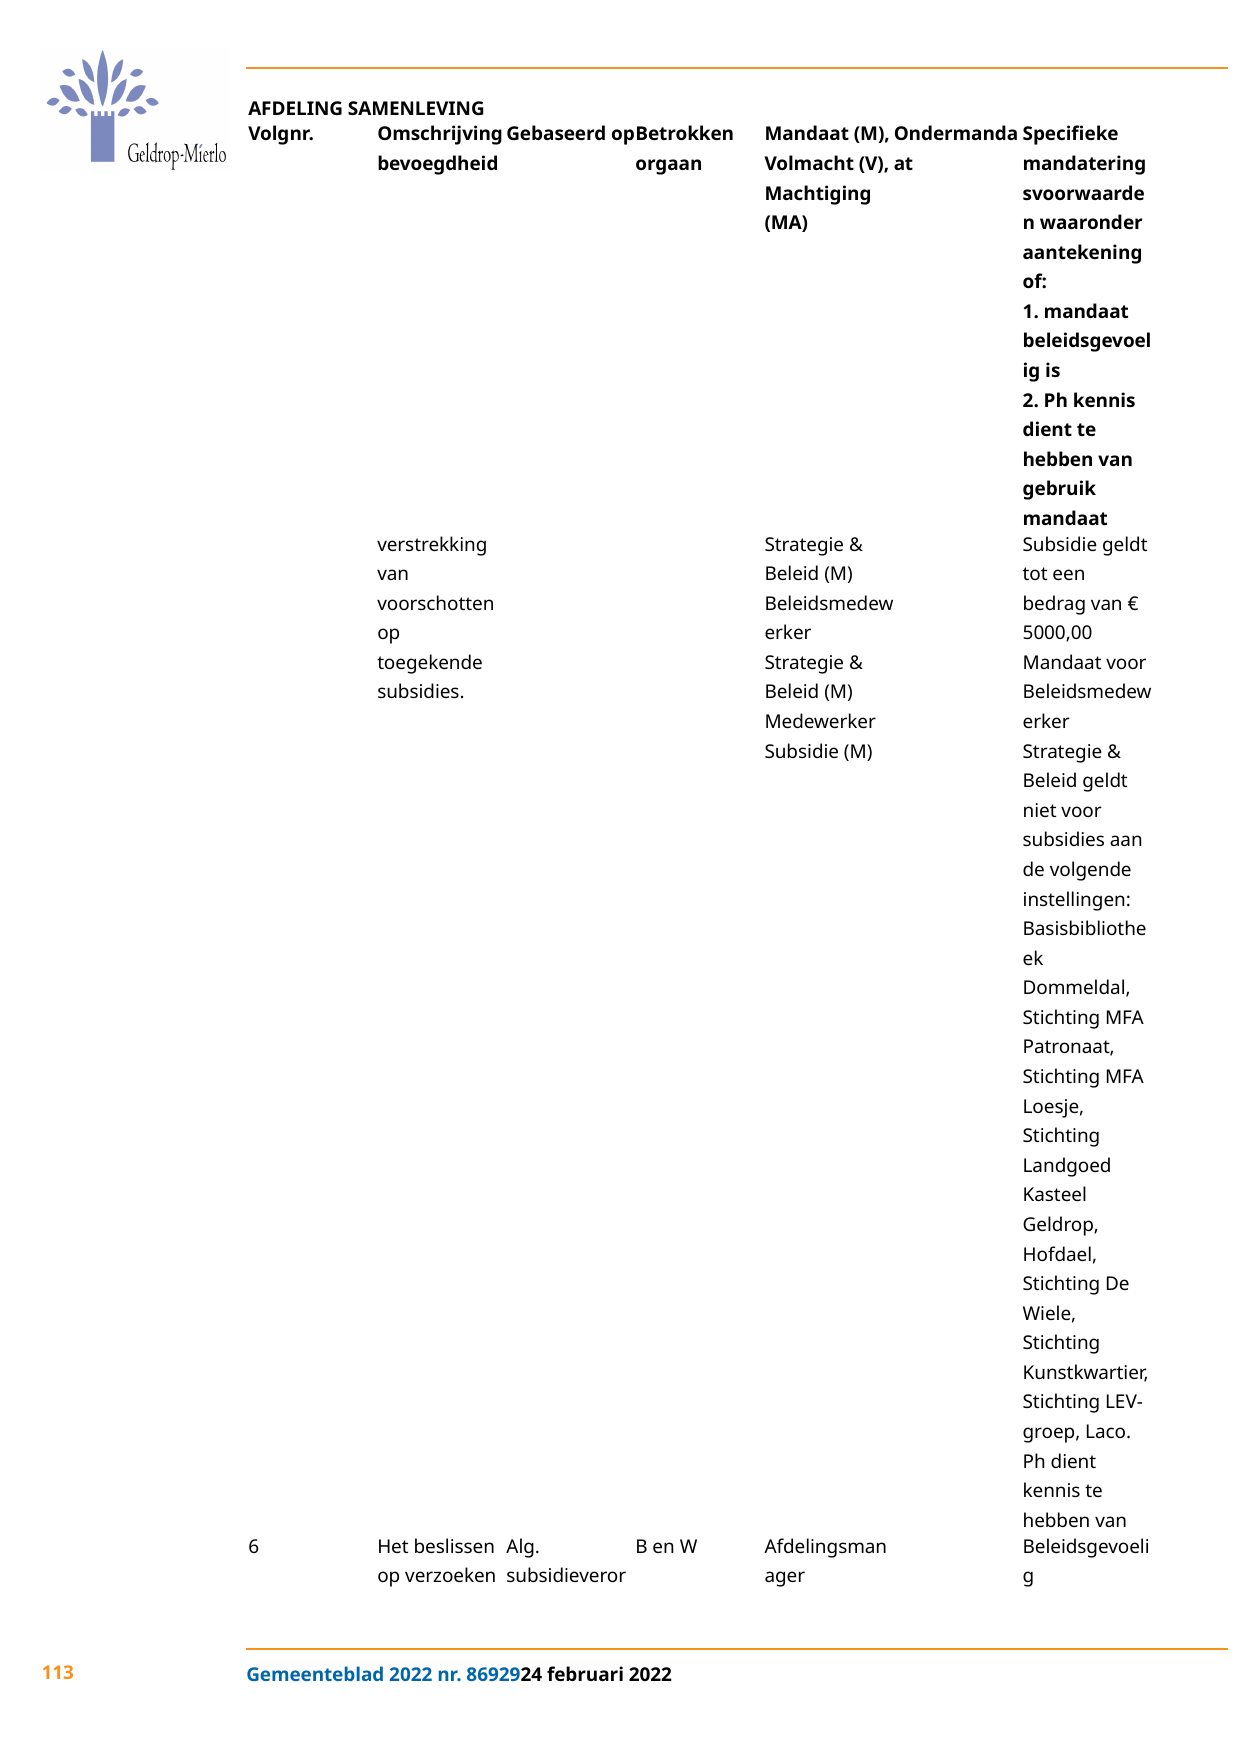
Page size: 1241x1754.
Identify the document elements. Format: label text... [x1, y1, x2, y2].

table_cell Afdelingsmanager [764, 1533, 893, 1588]
table_cell [635, 531, 764, 1533]
table_cell Ondermandaat [894, 121, 1022, 531]
table_cell [894, 531, 1022, 1533]
table_header AFDELING SAMENLEVING [248, 95, 1152, 121]
table_cell verstrekking van voorschotten op toegekende subsidies. [377, 531, 506, 1533]
table_cell Mandaat (M), Volmacht (V), Machtiging (MA) [764, 121, 893, 531]
table_cell B en W [635, 1533, 764, 1588]
table_cell Gebaseerd op [506, 121, 635, 531]
table_cell Beleidsgevoelig [1023, 1533, 1152, 1588]
table_cell Alg. subsidieveror [506, 1533, 635, 1588]
table_cell Subsidie geldt tot een bedrag van € 5000,00 Mandaat voor Beleidsmedewerker Strategie & Beleid geldt niet voor subsidies aan de volgende instellingen: Basisbibliotheek Dommeldal, Stichting MFA Patronaat, Stichting MFA Loesje, Stichting Landgoed Kasteel Geldrop, Hofdael, Stichting De Wiele, Stichting Kunstkwartier, Stichting LEV-groep, Laco. Ph dient kennis te hebben van [1023, 531, 1152, 1533]
table_cell Specifieke mandateringsvoorwaarden waaronder aantekening of: 1. mandaat beleidsgevoelig is 2. Ph kennis dient te hebben van gebruik mandaat [1023, 121, 1152, 531]
table_cell 6 [248, 1533, 377, 1588]
table_cell Het beslissen op verzoeken [377, 1533, 506, 1588]
table_cell Strategie & Beleid (M) Beleidsmedewerker Strategie & Beleid (M) Medewerker Subsidie (M) [764, 531, 893, 1533]
table_cell Omschrijving bevoegdheid [377, 121, 506, 531]
table_cell [506, 531, 635, 1533]
table_cell [894, 1533, 1022, 1588]
picture [41, 47, 231, 172]
table_cell Betrokken orgaan [635, 121, 764, 531]
table_cell [248, 531, 377, 1533]
table_cell Volgnr. [248, 121, 377, 531]
